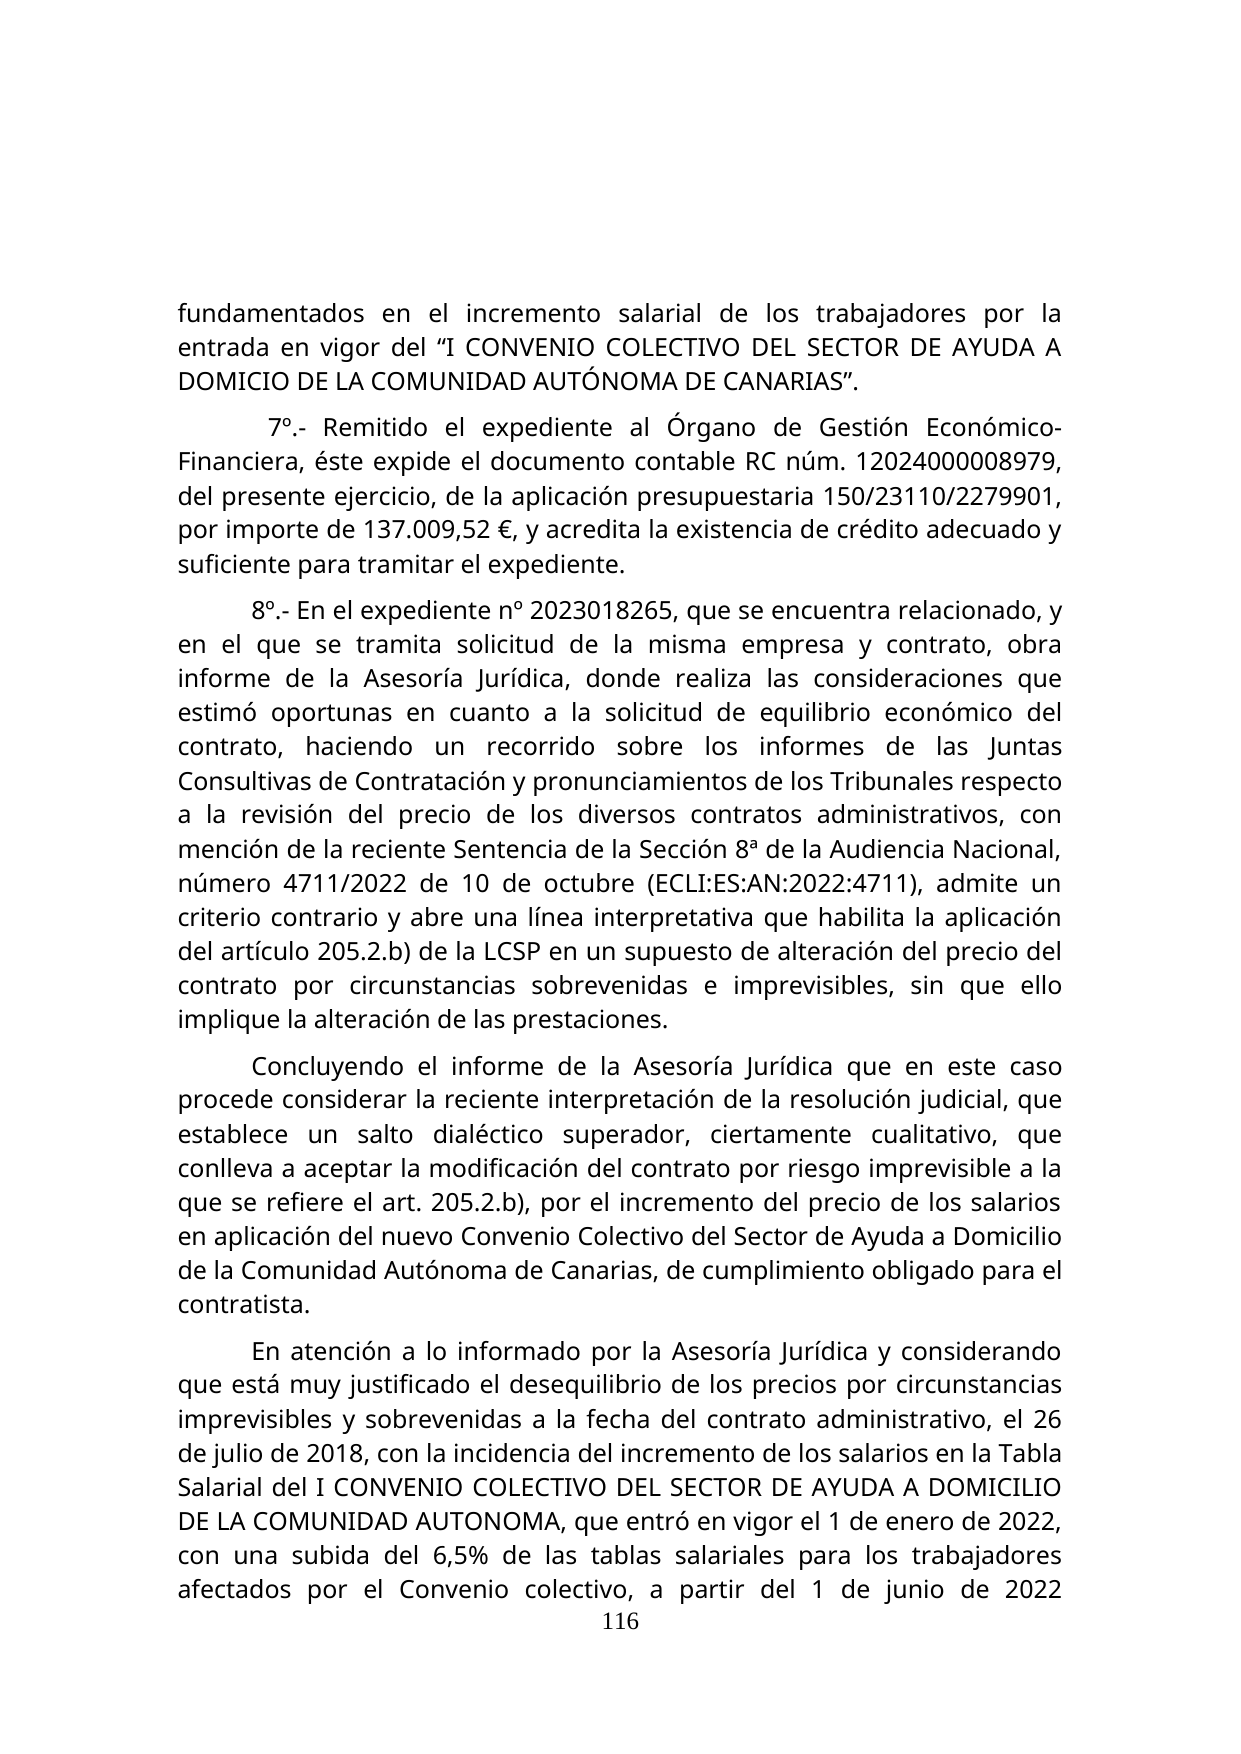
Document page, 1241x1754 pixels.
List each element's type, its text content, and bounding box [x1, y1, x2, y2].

text Concluyendo el informe de la Asesoría Jurídica que en este caso procede considerar la reciente interpretación de la resolución judicial, que establece un salto dialéctico superador, ciertamente cualitativo, que conlleva a aceptar la modificación del contrato por riesgo imprevisible a la que se refiere el art. 205.2.b), por el incremento del precio de los salarios en aplicación del nuevo Convenio Colectivo del Sector de Ayuda a Domicilio de la Comunidad Autónoma de Canarias, de cumplimiento obligado para el contratista. [177, 1048, 1063, 1321]
text fundamentados en el incremento salarial de los trabajadores por la entrada en vigor del “I CONVENIO COLECTIVO DEL SECTOR DE AYUDA A DOMICIO DE LA COMUNIDAD AUTÓNOMA DE CANARIAS”. [177, 295, 1063, 397]
text 7º.- Remitido el expediente al Órgano de Gestión Económico-Financiera, éste expide el documento contable RC núm. 12024000008979, del presente ejercicio, de la aplicación presupuestaria 150/23110/2279901, por importe de 137.009,52 €, y acredita la existencia de crédito adecuado y suficiente para tramitar el expediente. [177, 410, 1063, 580]
text 8º.- En el expediente nº 2023018265, que se encuentra relacionado, y en el que se tramita solicitud de la misma empresa y contrato, obra informe de la Asesoría Jurídica, donde realiza las consideraciones que estimó oportunas en cuanto a la solicitud de equilibrio económico del contrato, haciendo un recorrido sobre los informes de las Juntas Consultivas de Contratación y pronunciamientos de los Tribunales respecto a la revisión del precio de los diversos contratos administrativos, con mención de la reciente Sentencia de la Sección 8ª de la Audiencia Nacional, número 4711/2022 de 10 de octubre (ECLI:ES:AN:2022:4711), admite un criterio contrario y abre una línea interpretativa que habilita la aplicación del artículo 205.2.b) de la LCSP en un supuesto de alteración del precio del contrato por circunstancias sobrevenidas e imprevisibles, sin que ello implique la alteración de las prestaciones. [177, 593, 1063, 1036]
text En atención a lo informado por la Asesoría Jurídica y considerando que está muy justificado el desequilibrio de los precios por circunstancias imprevisibles y sobrevenidas a la fecha del contrato administrativo, el 26 de julio de 2018, con la incidencia del incremento de los salarios en la Tabla Salarial del I CONVENIO COLECTIVO DEL SECTOR DE AYUDA A DOMICILIO DE LA COMUNIDAD AUTONOMA, que entró en vigor el 1 de enero de 2022, con una subida del 6,5% de las tablas salariales para los trabajadores afectados por el Convenio colectivo, a partir del 1 de junio de 2022 [177, 1333, 1063, 1606]
